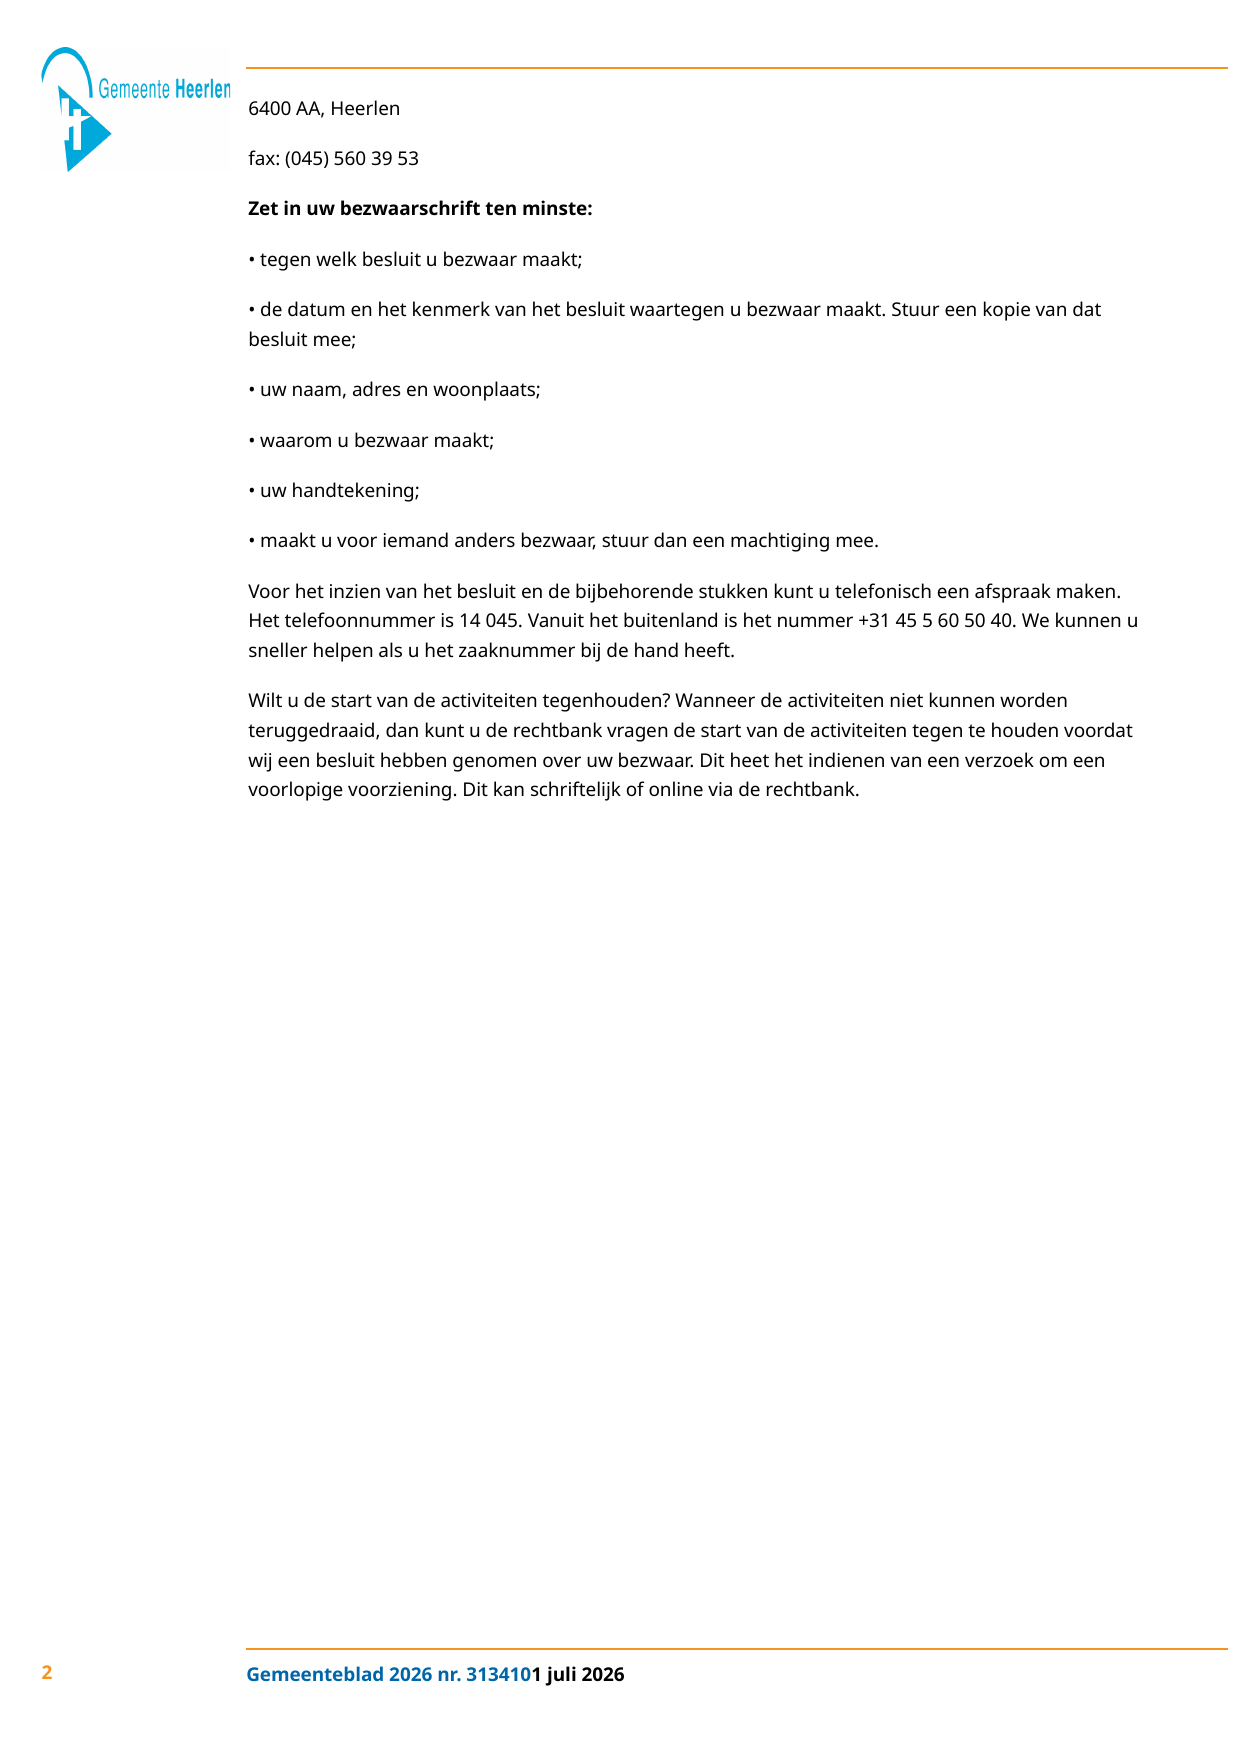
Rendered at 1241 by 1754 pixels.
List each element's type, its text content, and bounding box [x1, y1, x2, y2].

text • de datum en het kenmerk van het besluit waartegen u bezwaar maakt. Stuur een kopie van dat besluit mee; [248, 296, 1152, 352]
picture [41, 47, 59, 70]
text Wilt u de start van de activiteiten tegenhouden? Wanneer de activiteiten niet kunnen worden teruggedraaid, dan kunt u de rechtbank vragen de start van de activiteiten tegen te houden voordat wij een besluit hebben genomen over uw bezwaar. Dit heet het indienen van een verzoek om een voorlopige voorziening. Dit kan schriftelijk of online via de rechtbank. [248, 688, 1152, 802]
text 6400 AA, Heerlen [248, 95, 1152, 121]
text • waarom u bezwaar maakt; [248, 427, 1152, 453]
text • uw naam, adres en woonplaats; [248, 376, 1152, 402]
text • tegen welk besluit u bezwaar maakt; [248, 246, 1152, 272]
text • maakt u voor iemand anders bezwaar, stuur dan een machtiging mee. [248, 528, 1152, 553]
text Zet in uw bezwaarschrift ten minste: [248, 196, 1152, 221]
text • uw handtekening; [248, 477, 1152, 503]
text fax: (045) 560 39 53 [248, 145, 1152, 171]
picture [41, 47, 231, 172]
text Voor het inzien van het besluit en de bijbehorende stukken kunt u telefonisch een afspraak maken. Het telefoonnummer is 14 045. Vanuit het buitenland is het nummer +31 45 5 60 50 40. We kunnen u sneller helpen als u het zaaknummer bij de hand heeft. [248, 578, 1152, 663]
